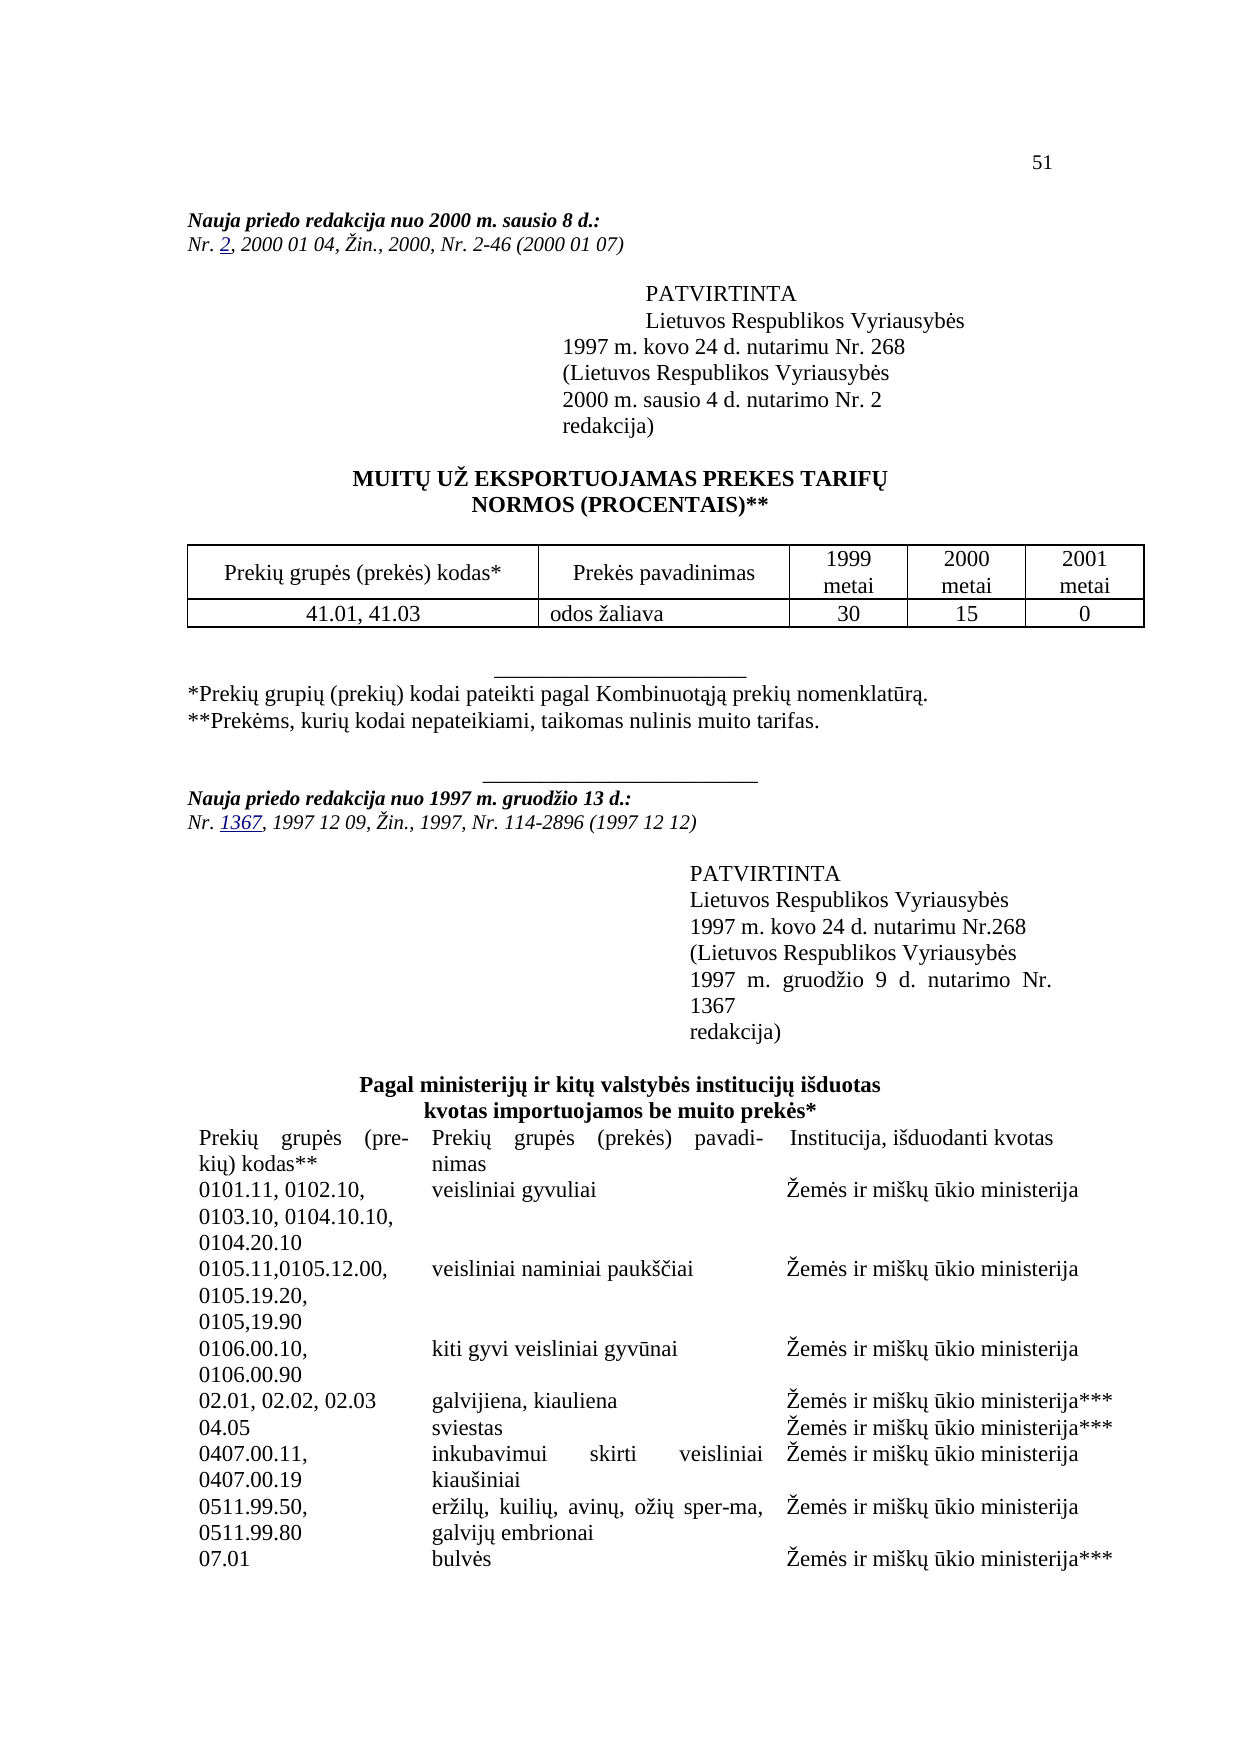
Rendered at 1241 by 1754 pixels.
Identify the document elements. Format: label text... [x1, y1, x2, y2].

text *Prekių grupių (prekių) kodai pateikti pagal Kombinuotąją prekių nomenklatūrą. [187, 680, 1053, 707]
table_cell 15 [908, 600, 1025, 626]
table_header Prekių grupės (pre-kių) kodas** [188, 1124, 420, 1176]
table_cell Žemės ir miškų ūkio ministerija*** [775, 1545, 1144, 1572]
text ______________________ [187, 654, 1053, 680]
text ________________________ [187, 759, 1053, 786]
table_cell 0511.99.50, 0511.99.80 [188, 1493, 420, 1545]
table_cell 07.01 [188, 1545, 420, 1572]
table_cell veisliniai naminiai paukščiai [420, 1256, 775, 1334]
table_cell 04.05 [188, 1414, 420, 1440]
table_cell Žemės ir miškų ūkio ministerija [775, 1176, 1144, 1256]
table_header Prekių grupės (prekės) kodas* [188, 546, 538, 598]
table_cell 0407.00.11, 0407.00.19 [188, 1440, 420, 1493]
table_header Institucija, išduodanti kvotas [775, 1124, 1144, 1176]
text Lietuvos Respublikos Vyriausybės [232, 307, 1053, 333]
table_cell 0106.00.10, 0106.00.90 [188, 1335, 420, 1387]
table_header Prekių grupės (prekės) pavadi-nimas [420, 1124, 775, 1176]
table_cell bulvės [420, 1545, 775, 1572]
text Nr. 1367, 1997 12 09, Žin., 1997, Nr. 114-2896 (1997 12 12) [187, 810, 1053, 834]
text (Lietuvos Respublikos Vyriausybės [562, 359, 1053, 386]
table_cell Žemės ir miškų ūkio ministerija [775, 1335, 1144, 1387]
text Pagal ministerijų ir kitų valstybės institucijų išduotas [187, 1071, 1053, 1097]
text (Lietuvos Respublikos Vyriausybės [689, 939, 1053, 966]
table_cell Žemės ir miškų ūkio ministerija [775, 1493, 1144, 1545]
table_header Prekės pavadinimas [539, 546, 789, 598]
table_cell 0 [1026, 600, 1143, 626]
table_cell veisliniai gyvuliai [420, 1176, 775, 1256]
subtitle Muitų už eksportuojamas prekes tarifų normos (procentais)** [187, 465, 1053, 517]
text kvotas importuojamos be muito prekės* [187, 1097, 1053, 1124]
table_cell 0101.11, 0102.10, 0103.10, 0104.10.10, 0104.20.10 [188, 1176, 420, 1256]
table_cell kiti gyvi veisliniai gyvūnai [420, 1335, 775, 1387]
text 1997 m. kovo 24 d. nutarimu Nr. 268 [562, 333, 1053, 359]
table_cell odos žaliava [539, 600, 789, 626]
table_cell eržilų, kuilių, avinų, ožių sper-ma, galvijų embrionai [420, 1493, 775, 1545]
text 1997 m. gruodžio 9 d. nutarimo Nr. 1367 [689, 966, 1053, 1018]
table_cell 02.01, 02.02, 02.03 [188, 1387, 420, 1414]
text Lietuvos Respublikos Vyriausybės [689, 887, 1053, 913]
table_cell 41.01, 41.03 [188, 600, 538, 626]
table_cell inkubavimui skirti veisliniai kiaušiniai [420, 1440, 775, 1493]
text Nr. 2, 2000 01 04, Žin., 2000, Nr. 2-46 (2000 01 07) [187, 232, 1053, 256]
table_header 2000 metai [908, 546, 1025, 598]
text redakcija) [562, 412, 1053, 438]
text Nauja priedo redakcija nuo 1997 m. gruodžio 13 d.: [187, 786, 1053, 810]
table_cell 0105.11,0105.12.00, 0105.19.20, 0105,19.90 [188, 1256, 420, 1334]
text Nauja priedo redakcija nuo 2000 m. sausio 8 d.: [187, 208, 1053, 232]
table_cell Žemės ir miškų ūkio ministerija*** [775, 1387, 1144, 1414]
table_cell galvijiena, kiauliena [420, 1387, 775, 1414]
text 2000 m. sausio 4 d. nutarimo Nr. 2 [562, 386, 1053, 412]
table_header 2001 metai [1026, 546, 1143, 598]
text Patvirtinta [645, 280, 1053, 307]
table_header 1999 metai [790, 546, 907, 598]
table_cell sviestas [420, 1414, 775, 1440]
text PATVIRTINTA [689, 860, 1053, 887]
table_cell Žemės ir miškų ūkio ministerija [775, 1440, 1144, 1493]
table_cell Žemės ir miškų ūkio ministerija [775, 1256, 1144, 1334]
text 1997 m. kovo 24 d. nutarimu Nr.268 [689, 913, 1053, 939]
text **Prekėms, kurių kodai nepateikiami, taikomas nulinis muito tarifas. [187, 707, 1053, 733]
text redakcija) [689, 1018, 1053, 1045]
table_cell Žemės ir miškų ūkio ministerija*** [775, 1414, 1144, 1440]
table_cell 30 [790, 600, 907, 626]
